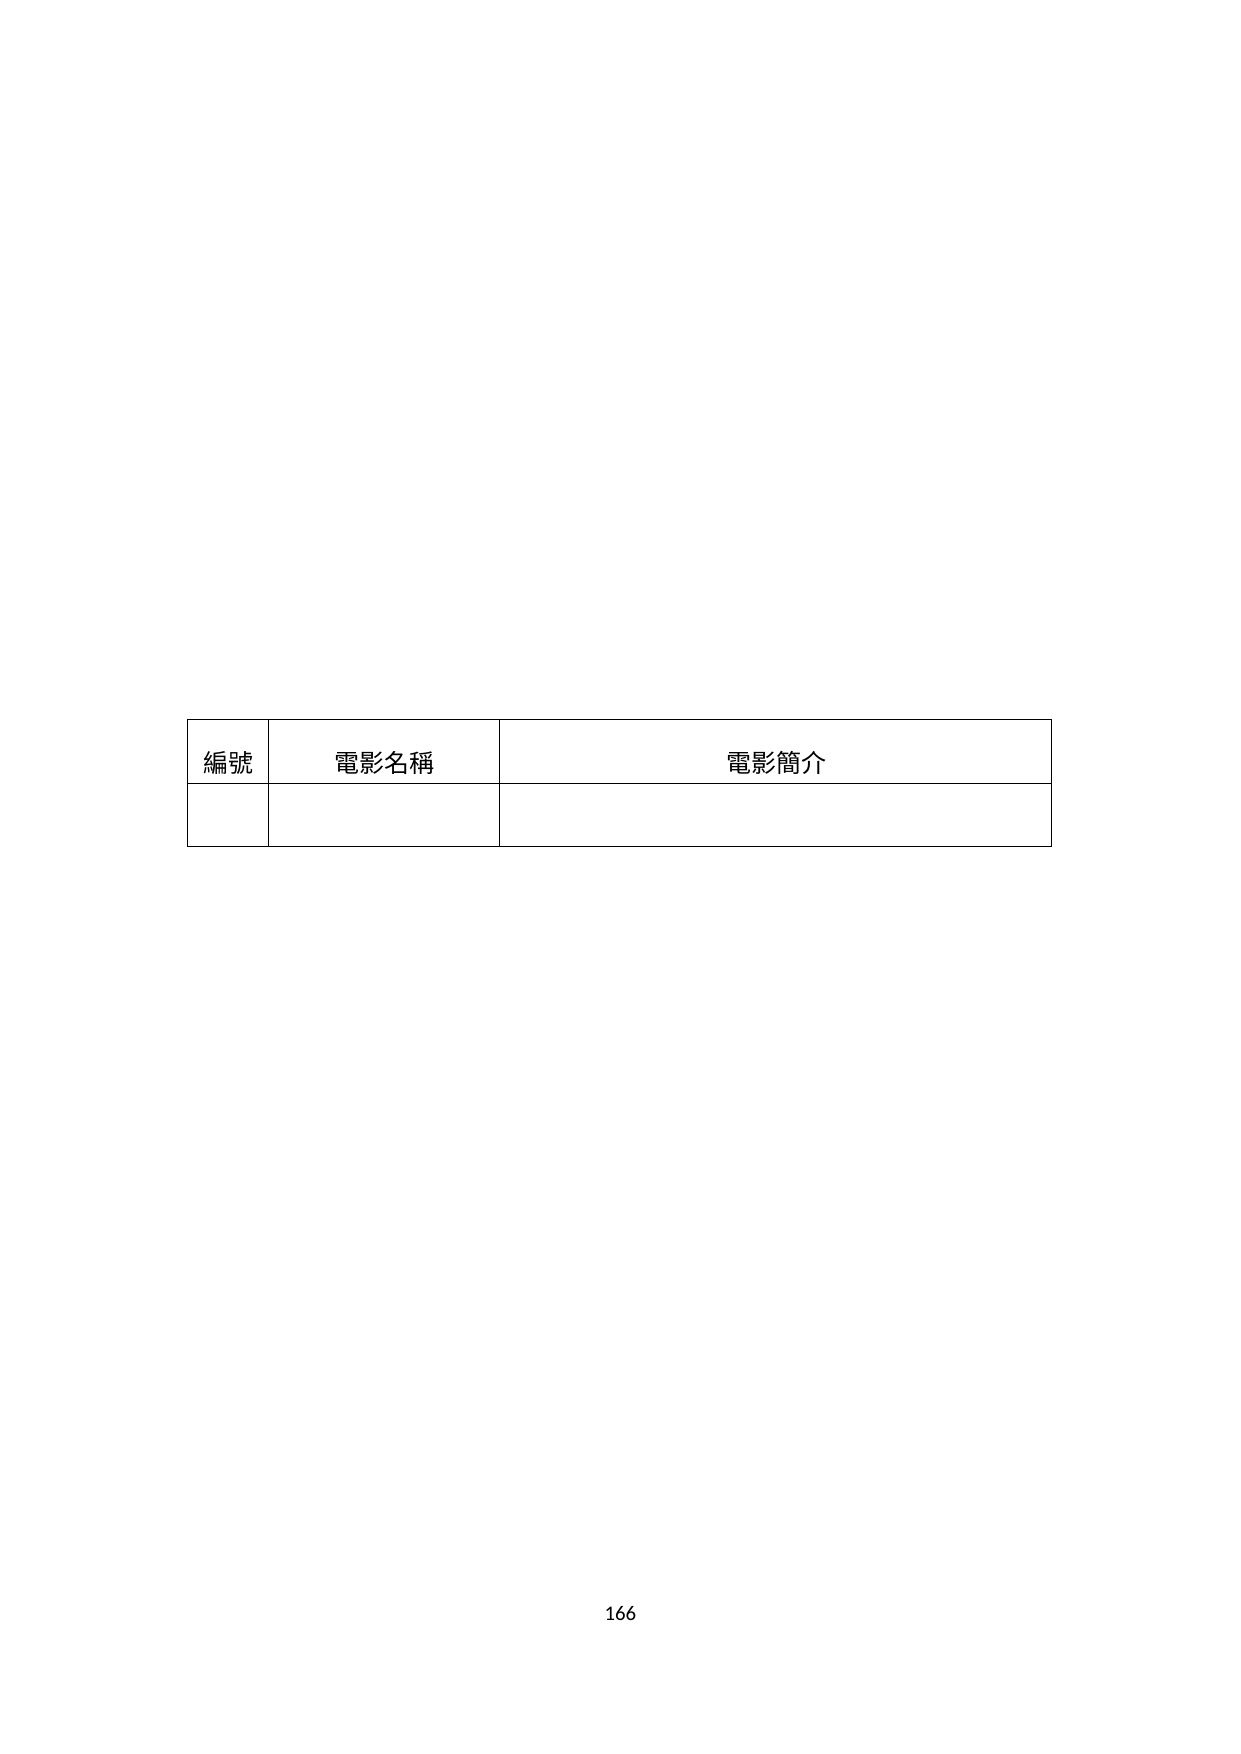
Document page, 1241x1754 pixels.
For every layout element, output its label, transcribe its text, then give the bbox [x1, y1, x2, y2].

table_cell [269, 784, 499, 846]
table_header 電影簡介 [500, 720, 1051, 783]
table_cell [188, 784, 268, 846]
table_header 編號 [188, 720, 268, 783]
table_cell [500, 784, 1051, 846]
table_header 電影名稱 [269, 720, 499, 783]
